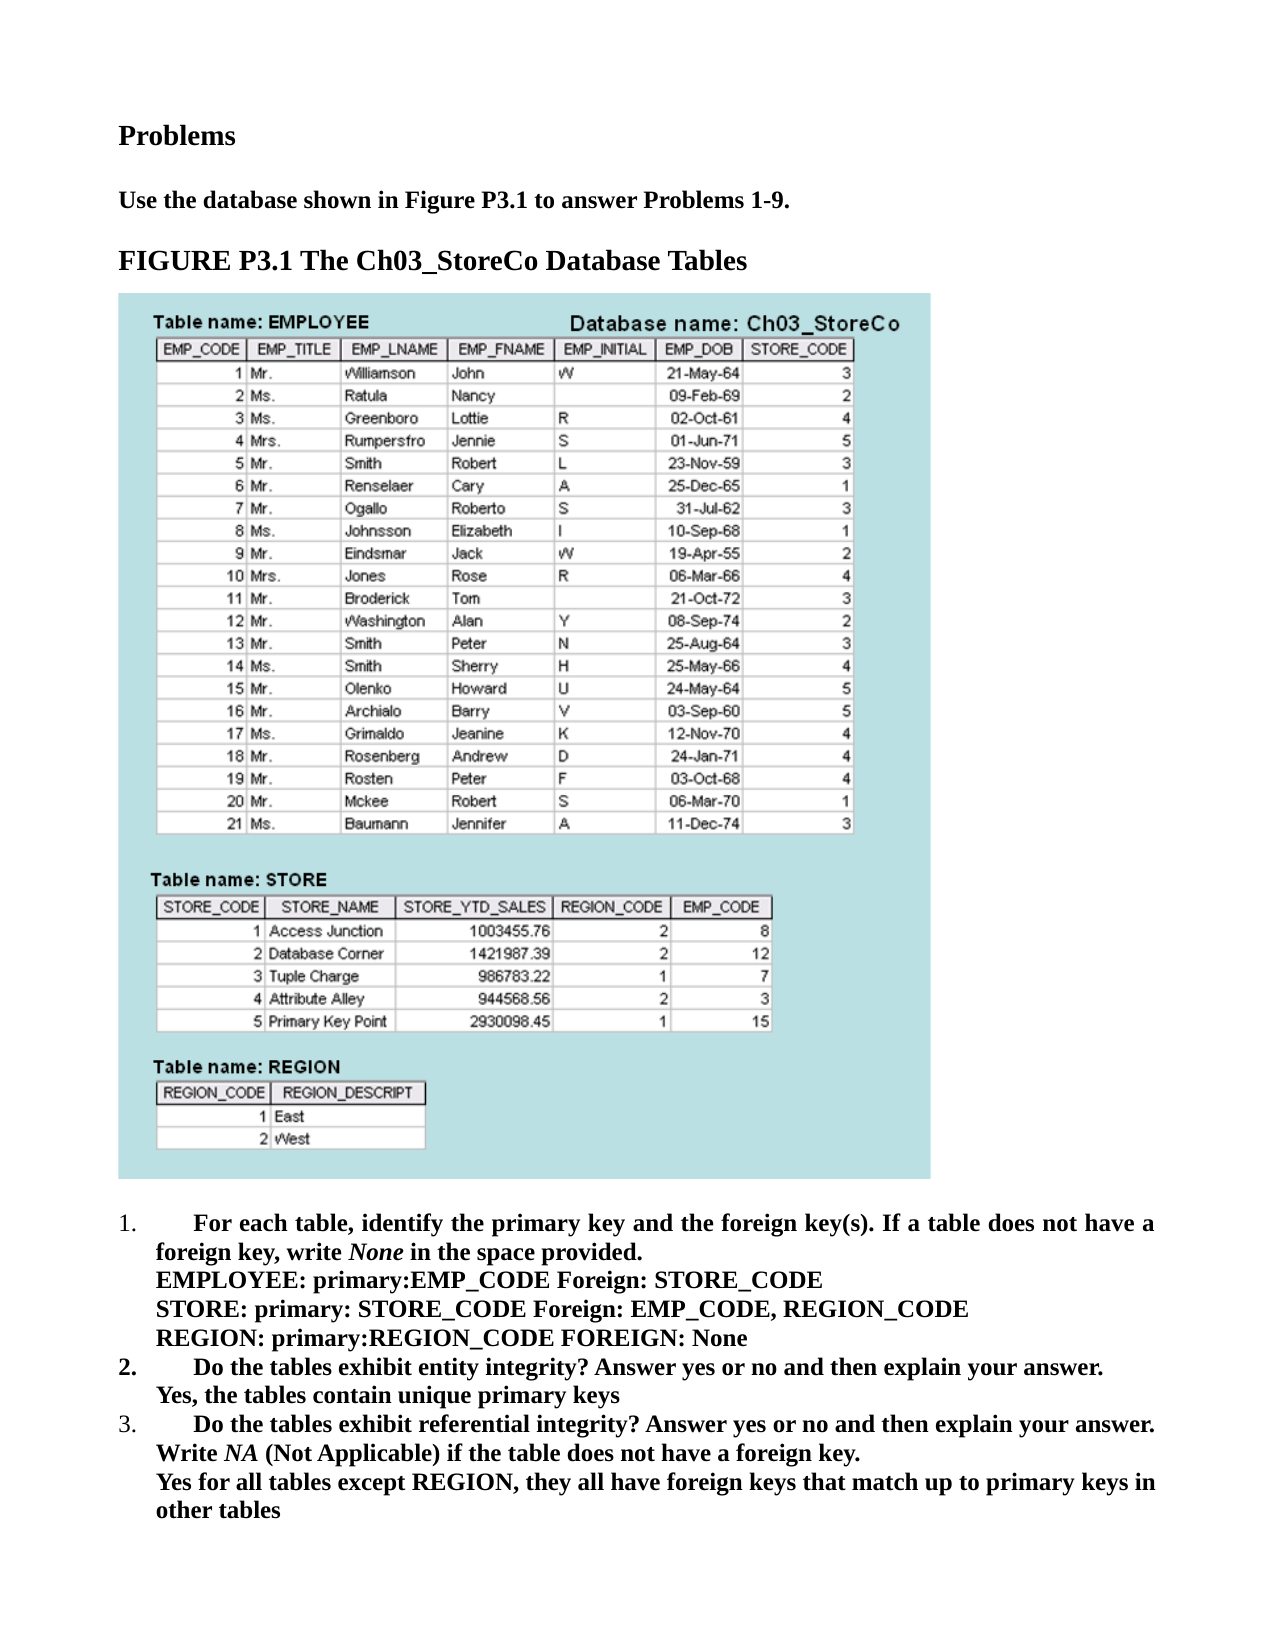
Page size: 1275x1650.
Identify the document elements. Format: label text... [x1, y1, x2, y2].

text FIGURE P3.1 The Ch03_StoreCo Database Tables [118, 243, 1157, 276]
list Do the tables exhibit entity integrity? Answer yes or no and then explain your answer. [118, 1352, 1157, 1380]
list REGION: primary:REGION_CODE FOREIGN: None [118, 1323, 1157, 1352]
list Do the tables exhibit referential integrity? Answer yes or no and then explain your answer. Write NA (Not Applicable) if the table does not have a foreign key. [118, 1409, 1157, 1467]
list STORE: primary: STORE_CODE Foreign: EMP_CODE, REGION_CODE [118, 1294, 1157, 1323]
list Yes for all tables except REGION, they all have foreign keys that match up to primary keys in other tables [118, 1467, 1157, 1524]
text Use the database shown in Figure P3.1 to answer Problems 1-9. [118, 185, 1157, 214]
picture [118, 293, 931, 1179]
list EMPLOYEE: primary:EMP_CODE Foreign: STORE_CODE [118, 1265, 1157, 1294]
list Yes, the tables contain unique primary keys [118, 1380, 1157, 1409]
text Problems [118, 118, 1157, 152]
list For each table, identify the primary key and the foreign key(s). If a table does not have a foreign key, write None in the space provided. [118, 1208, 1157, 1265]
